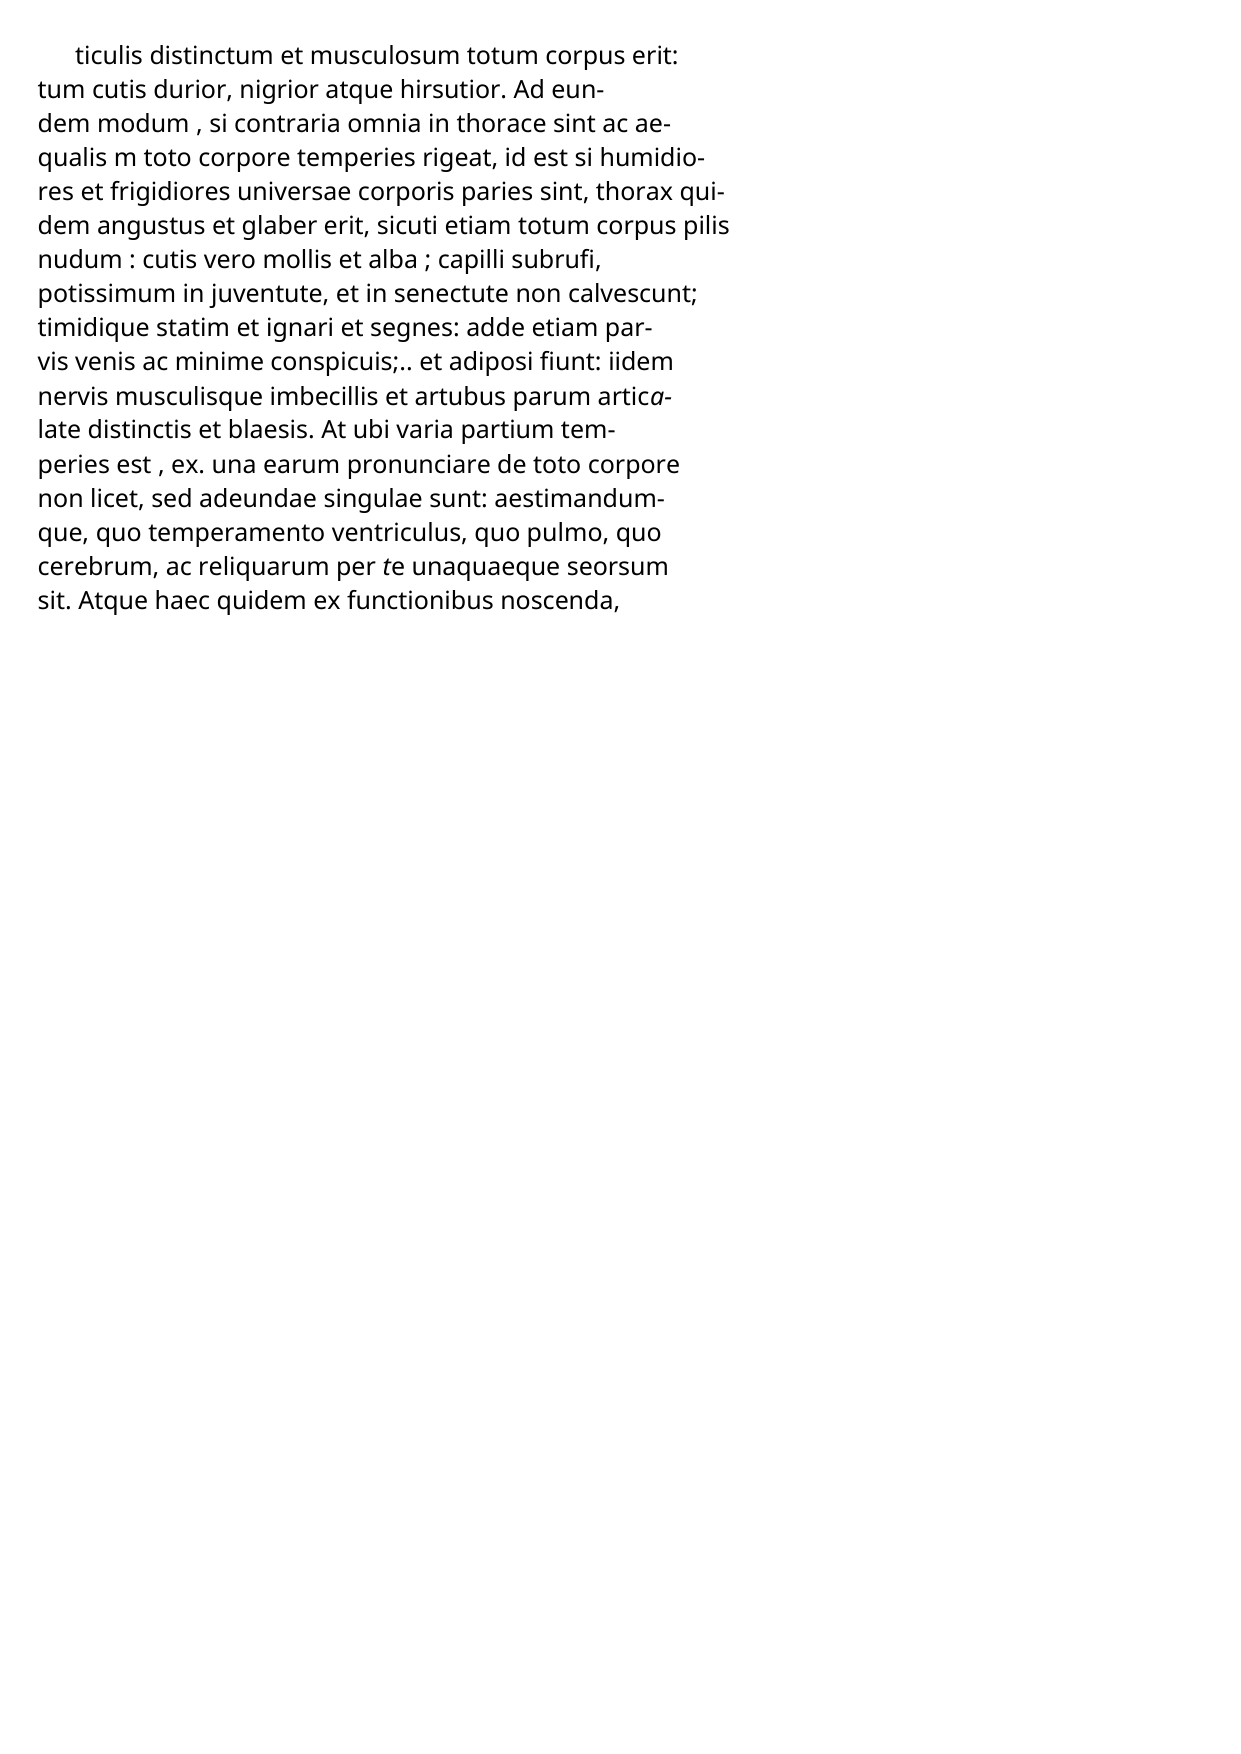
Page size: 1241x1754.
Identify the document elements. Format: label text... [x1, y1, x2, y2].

text ticulis distinctum et musculosum totum corpus erit: tum cutis durior, nigrior atque hirsutior. Ad eun- dem modum , si contraria omnia in thorace sint ac ae- qualis m toto corpore temperies rigeat, id est si humidio- res et frigidiores universae corporis paries sint, thorax qui- dem angustus et glaber erit, sicuti etiam totum corpus pilis nudum : cutis vero mollis et alba ; capilli subrufi, potissimum in juventute, et in senectute non calvescunt; timidique statim et ignari et segnes: adde etiam par- vis venis ac minime conspicuis;.. et adiposi fiunt: iidem nervis musculisque imbecillis et artubus parum artica- late distinctis et blaesis. At ubi varia partium tem- peries est , ex. una earum pronunciare de toto corpore non licet, sed adeundae singulae sunt: aestimandum- que, quo temperamento ventriculus, quo pulmo, quo cerebrum, ac reliquarum per te unaquaeque seorsum sit. Atque haec quidem ex functionibus noscenda, [37, 37, 1203, 617]
